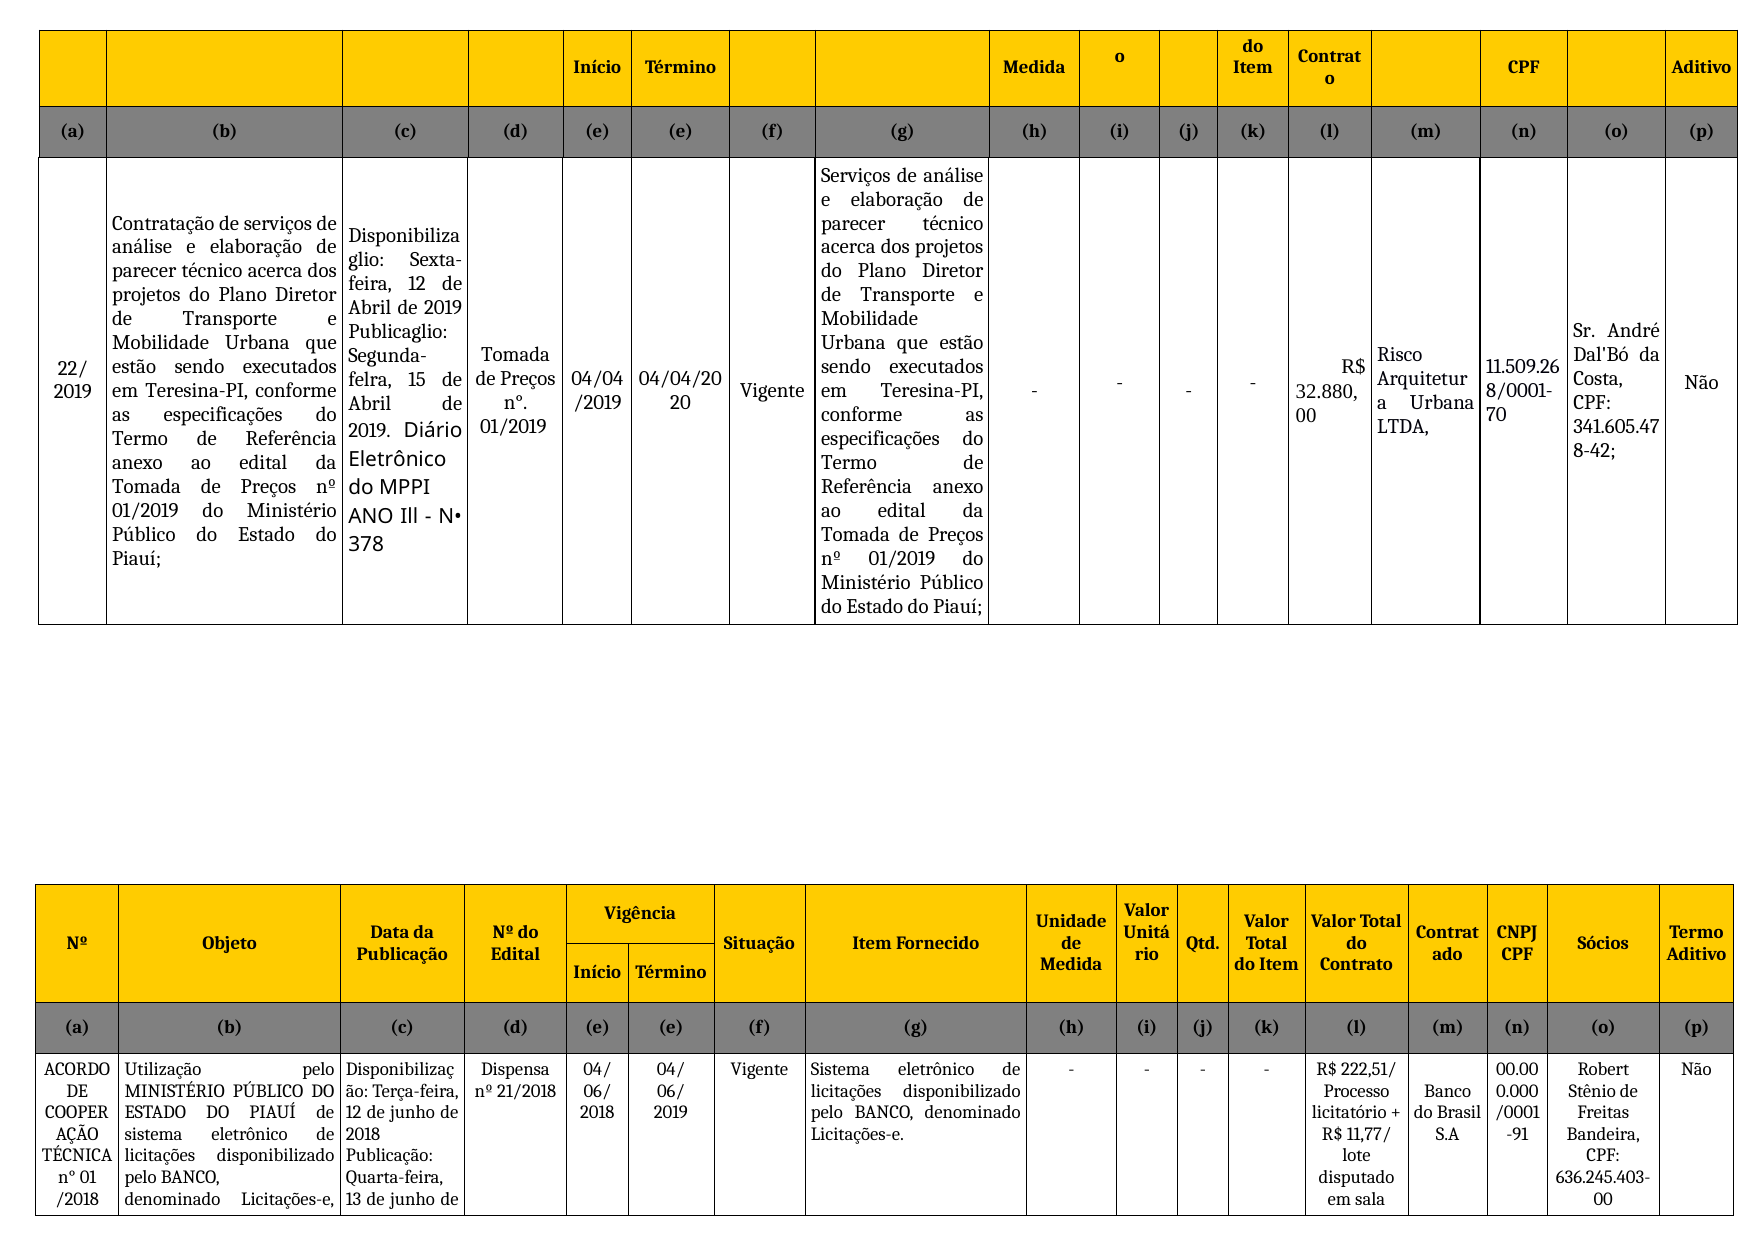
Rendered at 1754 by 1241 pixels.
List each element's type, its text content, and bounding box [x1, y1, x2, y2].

table_cell (c) [343, 107, 468, 157]
table_cell Início [567, 944, 628, 1002]
table_cell ACORDO DE COOPERAÇÃO TÉCNICA n° 01 /2018 [36, 1054, 118, 1215]
table_cell (g) [806, 1003, 1026, 1053]
table_cell Disponibilizaglio: Sexta-feira, 12 de Abril de 2019 Publicaglio: Segunda-felra, 15 de Abril de 2019. Diário Eletrônico do MPPI ANO Ill - N• 378 [343, 158, 467, 624]
table_header Valor Total do Contrato [1306, 885, 1408, 1002]
table_cell Vigente [730, 158, 814, 624]
table_cell Término [632, 31, 729, 106]
table_cell - [1218, 158, 1288, 624]
table_cell 11.509.268/0001-70 [1481, 158, 1567, 624]
table_cell (i) [1117, 1003, 1177, 1053]
table_cell Início [564, 31, 631, 106]
table_header [469, 31, 563, 106]
table_header Objeto [119, 885, 340, 1002]
table_cell - [989, 158, 1079, 624]
table_cell (g) [816, 107, 989, 157]
table_header [730, 31, 815, 106]
table_cell (m) [1409, 1003, 1487, 1053]
table_header [107, 31, 342, 106]
table_cell 04/ 06/ 2018 [567, 1054, 628, 1215]
table_cell (i) [1080, 107, 1159, 157]
table_header do Item [1218, 31, 1288, 106]
table_cell R$ 32.880,00 [1289, 158, 1371, 624]
table_cell (k) [1229, 1003, 1305, 1053]
table_cell Tomada de Preços n°. 01/2019 [468, 158, 562, 624]
table_cell Disponibilização: Terça-feira, 12 de junho de 2018 Publicação: Quarta-feira, 13 de junho de [341, 1054, 464, 1215]
table_cell (b) [107, 107, 342, 157]
table_header Termo Aditivo [1660, 885, 1733, 1002]
table_cell (o) [1568, 107, 1665, 157]
table_cell (l) [1306, 1003, 1408, 1053]
table_cell (f) [715, 1003, 805, 1053]
table_cell (a) [36, 1003, 118, 1053]
table_header Vigência [567, 885, 714, 943]
table_cell Dispensa nº 21/2018 [465, 1054, 566, 1215]
table_cell Não [1666, 158, 1737, 624]
table_header Valor Unitário [1117, 885, 1177, 1002]
table_header CPF [1481, 31, 1567, 106]
table_cell (o) [1548, 1003, 1659, 1053]
table_cell Sistema eletrônico de licitações disponibilizado pelo BANCO, denominado Licitações-e. [806, 1054, 1026, 1215]
table_cell (m) [1372, 107, 1480, 157]
table_header [816, 31, 989, 106]
table_cell 04/ 06/ 2019 [629, 1054, 714, 1215]
table_cell (a) [40, 107, 106, 157]
table_header [40, 31, 106, 106]
table_cell Banco do Brasil S.A [1409, 1054, 1487, 1215]
table_cell R$ 222,51/ Processo licitatório + R$ 11,77/ lote disputado em sala [1306, 1054, 1408, 1215]
table_cell (e) [632, 107, 729, 157]
table_cell - [1160, 158, 1217, 624]
table_cell (e) [629, 1003, 714, 1053]
table_cell Robert Stênio de Freitas Bandeira, CPF: 636.245.403-00 [1548, 1054, 1659, 1215]
table_cell Sr. André Dal'Bó da Costa, CPF: 341.605.478-42; [1568, 158, 1665, 624]
table_header Sócios [1548, 885, 1659, 1002]
table_header Qtd. [1178, 885, 1228, 1002]
table_cell Vigente [715, 1054, 805, 1215]
table_cell (n) [1481, 107, 1567, 157]
table_cell Não [1660, 1054, 1733, 1215]
table_header Item Fornecido [806, 885, 1026, 1002]
table_cell 22/ 2019 [39, 158, 106, 624]
table_cell - [1178, 1054, 1228, 1215]
table_cell (f) [730, 107, 815, 157]
table_cell Serviços de análise e elaboração de parecer técnico acerca dos projetos do Plano Diretor de Transporte e Mobilidade Urbana que estão sendo executados em Teresina-PI, conforme as especificações do Termo de Referência anexo ao edital da Tomada de Preços nº 01/2019 do Ministério Público do Estado do Piauí; [816, 158, 988, 624]
table_cell 00.000.000/0001-91 [1488, 1054, 1547, 1215]
table_cell 04/04/2019 [563, 158, 631, 624]
table_cell (c) [341, 1003, 464, 1053]
table_header [1568, 31, 1665, 106]
table_header Situação [715, 885, 805, 1002]
table_header o [1080, 31, 1159, 106]
table_header Aditivo [1666, 31, 1737, 106]
table_cell - [1229, 1054, 1305, 1215]
table_header Medida [990, 31, 1079, 106]
table_cell Risco Arquitetura Urbana LTDA, [1372, 158, 1479, 624]
table_cell (d) [465, 1003, 566, 1053]
table_cell (j) [1178, 1003, 1228, 1053]
table_cell Utilização pelo MINISTÉRIO PÚBLICO DO ESTADO DO PIAUÍ de sistema eletrônico de licitações disponibilizado pelo BANCO, denominado Licitações-e, [119, 1054, 340, 1215]
table_cell (h) [990, 107, 1079, 157]
table_cell - [1080, 158, 1159, 624]
table_header Nº do Edital [465, 885, 566, 1002]
table_cell - [1117, 1054, 1177, 1215]
table_header Nº [36, 885, 118, 1002]
table_cell (d) [469, 107, 563, 157]
table_header [343, 31, 468, 106]
table_header Valor Total do Item [1229, 885, 1305, 1002]
table_header Contrato [1289, 31, 1371, 106]
table_header Contratado [1409, 885, 1487, 1002]
table_cell (p) [1666, 107, 1737, 157]
table_header Data da Publicação [341, 885, 464, 1002]
table_header CNPJ CPF [1488, 885, 1547, 1002]
table_cell (j) [1160, 107, 1217, 157]
table_cell (h) [1027, 1003, 1116, 1053]
table_cell (p) [1660, 1003, 1733, 1053]
table_cell 04/04/2020 [632, 158, 729, 624]
table_cell (e) [564, 107, 631, 157]
table_header [1160, 31, 1217, 106]
table_cell Término [629, 944, 714, 1002]
table_cell - [1027, 1054, 1116, 1215]
table_cell Contratação de serviços de análise e elaboração de parecer técnico acerca dos projetos do Plano Diretor de Transporte e Mobilidade Urbana que estão sendo executados em Teresina-PI, conforme as especificações do Termo de Referência anexo ao edital da Tomada de Preços nº 01/2019 do Ministério Público do Estado do Piauí; [107, 158, 342, 624]
table_cell (n) [1488, 1003, 1547, 1053]
table_header [1372, 31, 1480, 106]
table_cell (k) [1218, 107, 1288, 157]
table_cell (e) [567, 1003, 628, 1053]
table_cell (b) [119, 1003, 340, 1053]
table_cell (l) [1289, 107, 1371, 157]
table_header Unidade de Medida [1027, 885, 1116, 1002]
